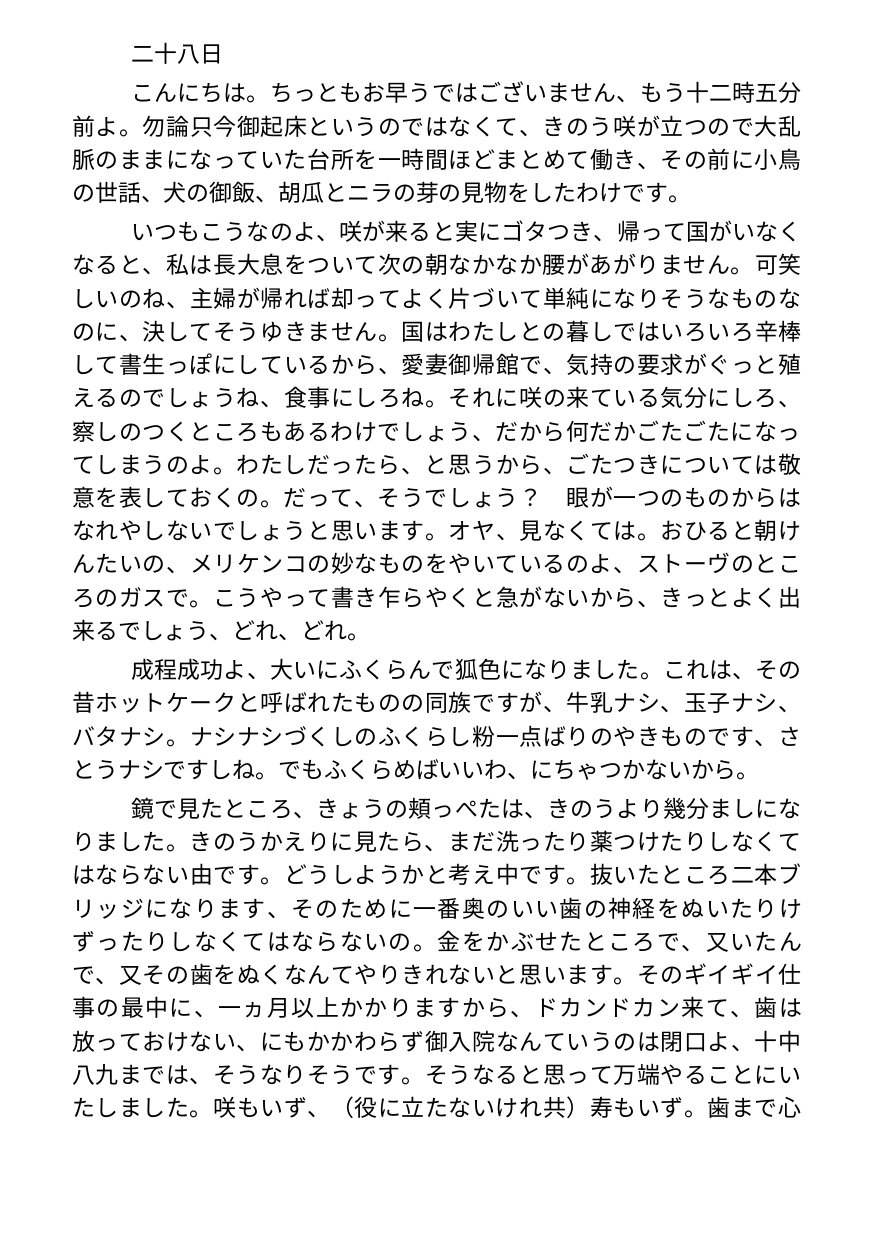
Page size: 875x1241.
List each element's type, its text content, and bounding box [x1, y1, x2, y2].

text こんにちは。ちっともお早うではございません、もう十二時五分前よ。勿論只今御起床というのではなくて、きのう咲が立つので大乱脈のままになっていた台所を一時間ほどまとめて働き、その前に小鳥の世話、犬の御飯、胡瓜とニラの芽の見物をしたわけです。 [72, 75, 802, 208]
text 二十八日 [72, 36, 802, 69]
text 鏡で見たところ、きょうの頬っぺたは、きのうより幾分ましになりました。きのうかえりに見たら、まだ洗ったり薬つけたりしなくてはならない由です。どうしようかと考え中です。抜いたところ二本ブリッジになります、そのために一番奥のいい歯の神経をぬいたりけずったりしなくてはならないの。金をかぶせたところで、又いたんで、又その歯をぬくなんてやりきれないと思います。そのギイギイ仕事の最中に、一ヵ月以上かかりますから、ドカンドカン来て、歯は放っておけない、にもかかわらず御入院なんていうのは閉口よ、十中八九までは、そうなりそうです。そうなると思って万端やることにいたしました。咲もいず、（役に立たないけれ共）寿もいず。歯まで心 [72, 791, 802, 1123]
text 成程成功よ、大いにふくらんで狐色になりました。これは、その昔ホットケークと呼ばれたものの同族ですが、牛乳ナシ、玉子ナシ、バタナシ。ナシナシづくしのふくらし粉一点ばりのやきものです、さとうナシですしね。でもふくらめばいいわ、にちゃつかないから。 [72, 652, 802, 785]
text いつもこうなのよ、咲が来ると実にゴタつき、帰って国がいなくなると、私は長大息をついて次の朝なかなか腰があがりません。可笑しいのね、主婦が帰れば却ってよく片づいて単純になりそうなものなのに、決してそうゆきません。国はわたしとの暮しではいろいろ辛棒して書生っぽにしているから、愛妻御帰館で、気持の要求がぐっと殖えるのでしょうね、食事にしろね。それに咲の来ている気分にしろ、察しのつくところもあるわけでしょう、だから何だかごたごたになってしまうのよ。わたしだったら、と思うから、ごたつきについては敬意を表しておくの。だって、そうでしょう？ 眼が一つのものからはなれやしないでしょうと思います。オヤ、見なくては。おひると朝けんたいの、メリケンコの妙なものをやいているのよ、ストーヴのところのガスで。こうやって書き乍らやくと急がないから、きっとよく出来るでしょう、どれ、どれ。 [72, 214, 802, 646]
